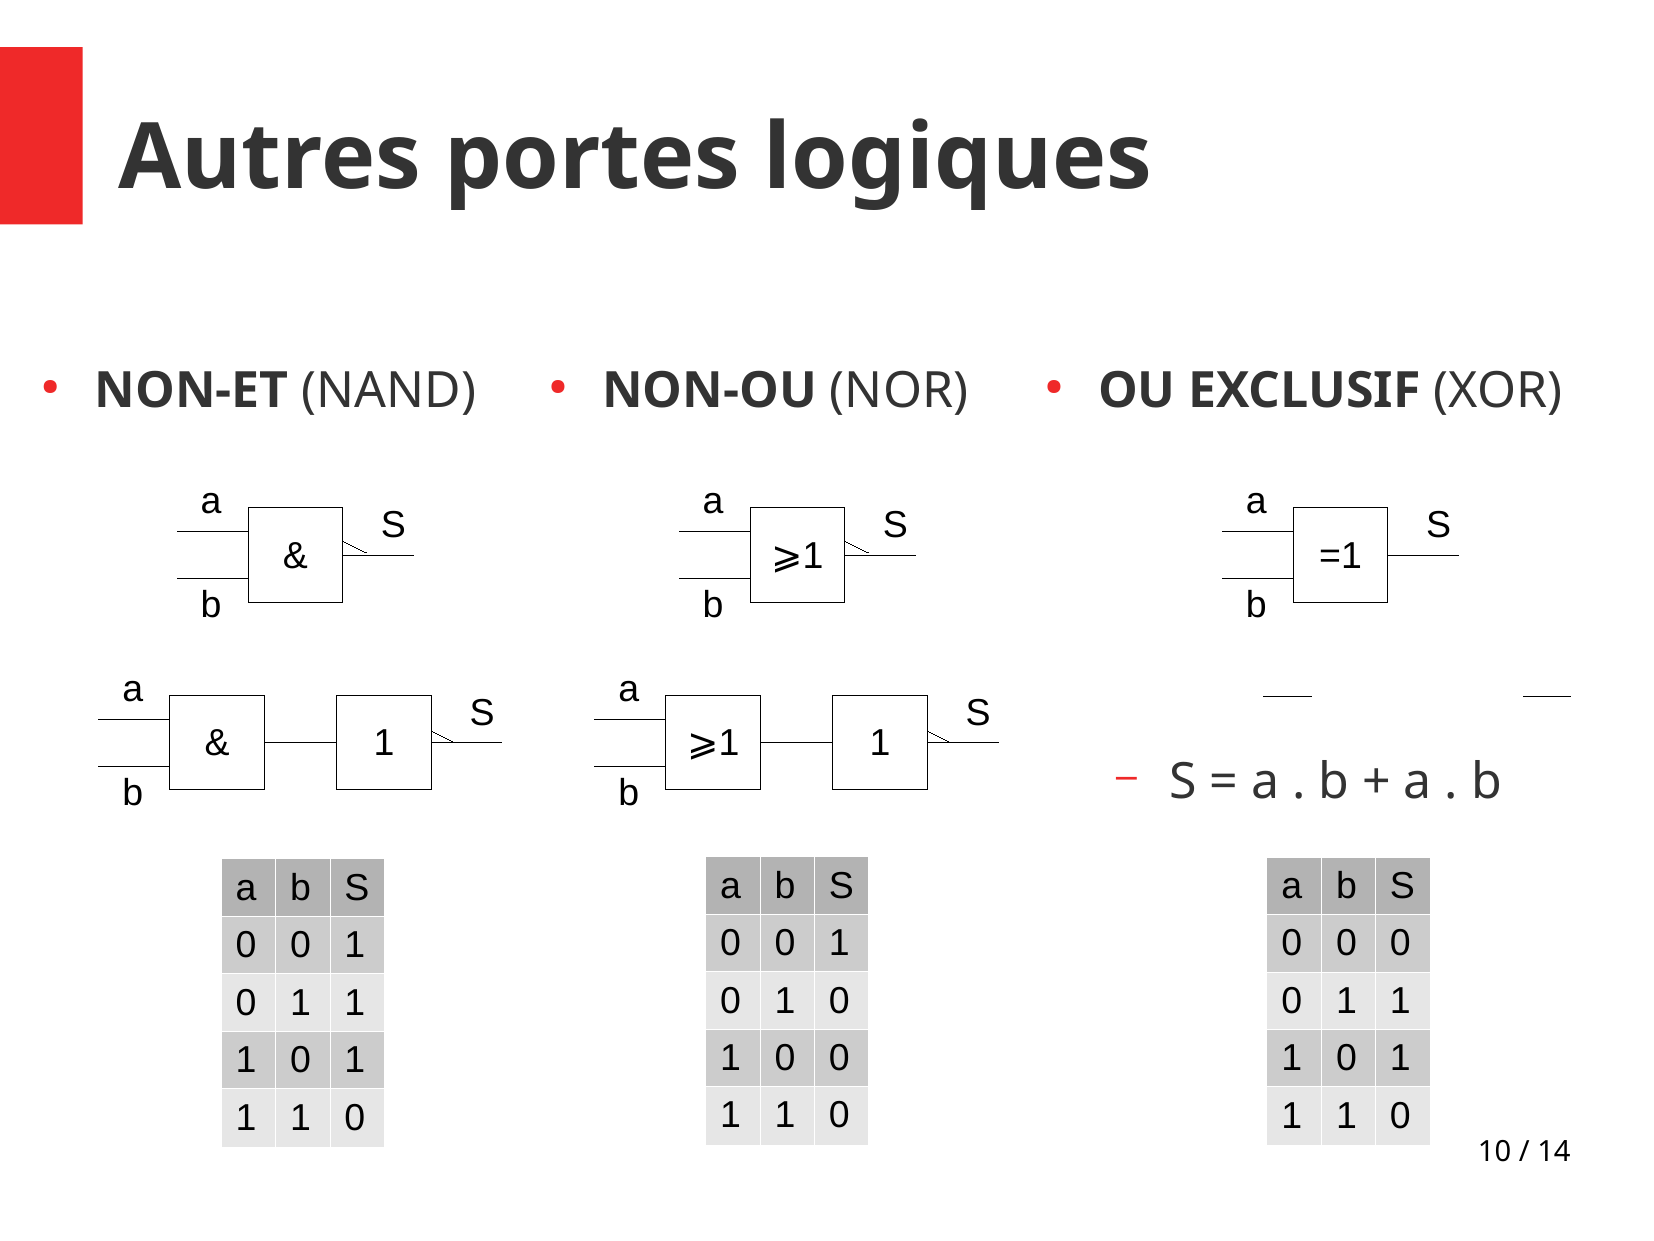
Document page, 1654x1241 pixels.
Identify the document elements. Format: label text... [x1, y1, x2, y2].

text_box ⩾1 [750, 507, 845, 603]
table_cell 1 [276, 974, 330, 1031]
table_cell 1 [815, 915, 868, 971]
text_box 1 [336, 695, 432, 790]
table_cell 1 [1322, 1087, 1375, 1145]
table_cell 0 [331, 1089, 384, 1147]
text_box ⩾1 [665, 695, 761, 790]
text_box 1 [832, 695, 928, 790]
list NON-ET (NAND) [23, 354, 531, 1074]
table_cell 0 [1267, 973, 1321, 1029]
table_cell 0 [761, 1030, 814, 1086]
table_cell 0 [222, 974, 275, 1031]
table_cell 0 [706, 972, 760, 1029]
list NON-OU (NOR) [531, 354, 1027, 1074]
text_box S [868, 496, 923, 553]
text_box a [185, 472, 237, 530]
list OU EXCLUSIF (XOR) S = a . b + a . b [1027, 354, 1642, 1074]
table_cell 0 [815, 1087, 868, 1145]
table_cell 0 [706, 915, 760, 971]
table_cell 1 [706, 1087, 760, 1145]
table_cell 0 [815, 972, 868, 1029]
table_header b [276, 859, 330, 916]
title Autres portes logiques [118, 49, 1571, 257]
table_cell 0 [276, 917, 330, 973]
table_header a [1267, 858, 1321, 914]
table_cell 0 [815, 1030, 868, 1086]
text_box a [603, 660, 655, 717]
text_box S [454, 683, 510, 741]
text_box a [1231, 472, 1282, 530]
text_box S [1411, 496, 1467, 553]
text_box & [248, 507, 343, 603]
table_cell 0 [1322, 1030, 1375, 1086]
text_box b [1231, 576, 1282, 634]
table_cell 0 [1376, 915, 1430, 972]
table_cell 1 [706, 1030, 760, 1086]
table_cell 1 [1376, 973, 1430, 1029]
text_box b [603, 764, 655, 821]
table_cell 1 [761, 972, 814, 1029]
table_cell 1 [1376, 1030, 1430, 1086]
text_box S [366, 496, 421, 553]
table_header a [222, 859, 275, 916]
table_cell 1 [1267, 1087, 1321, 1145]
text_box & [169, 695, 265, 790]
table_cell 1 [331, 1032, 384, 1088]
text_box S [950, 683, 1006, 741]
table_cell 1 [761, 1087, 814, 1145]
table_header a [706, 857, 760, 914]
table_cell 1 [1267, 1030, 1321, 1086]
text_box a [687, 472, 739, 530]
table_cell 1 [1322, 973, 1375, 1029]
table_cell 1 [331, 917, 384, 973]
table_header S [815, 857, 868, 914]
text_box b [185, 576, 237, 634]
table_header S [331, 859, 384, 916]
table_cell 1 [222, 1032, 275, 1088]
text_box b [107, 764, 158, 821]
table_cell 0 [1322, 915, 1375, 972]
table_cell 0 [276, 1032, 330, 1088]
table_header b [1322, 858, 1375, 914]
table_cell 0 [1376, 1087, 1430, 1145]
table_cell 1 [276, 1089, 330, 1147]
text_box a [107, 660, 158, 717]
text_box =1 [1293, 507, 1388, 603]
text_box b [687, 576, 739, 634]
table_header S [1376, 858, 1430, 914]
table_cell 1 [331, 974, 384, 1031]
table_cell 0 [1267, 915, 1321, 972]
table_cell 1 [222, 1089, 275, 1147]
table_cell 0 [761, 915, 814, 971]
table_header b [761, 857, 814, 914]
table_cell 0 [222, 917, 275, 973]
